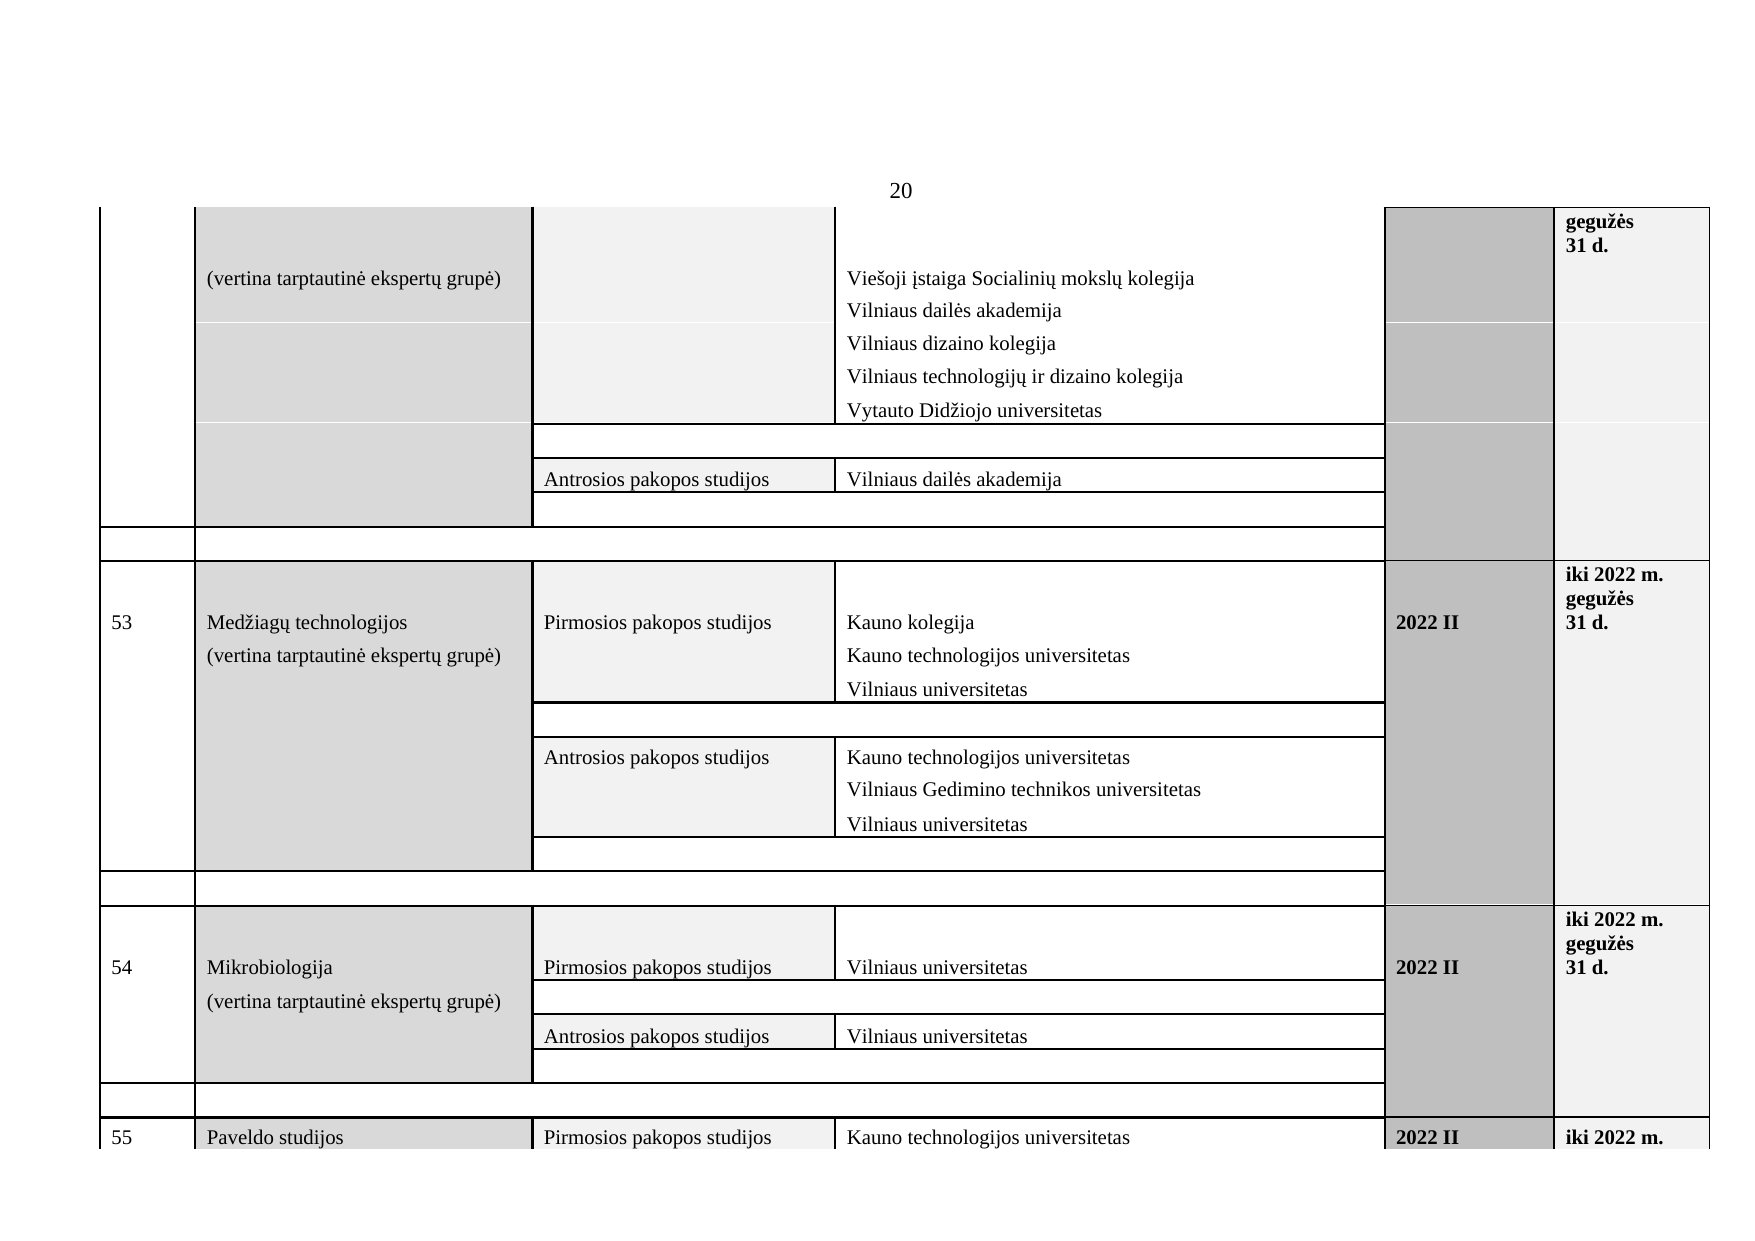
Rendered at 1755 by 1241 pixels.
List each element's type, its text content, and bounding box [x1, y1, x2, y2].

table_cell Antrosios pakopos studijos [534, 738, 834, 769]
table_cell [1386, 457, 1553, 491]
table_cell [101, 388, 194, 422]
table_cell Pirmosios pakopos studijos [534, 907, 834, 979]
table_cell [196, 355, 531, 388]
table_cell [1555, 667, 1709, 701]
table_cell [1555, 457, 1709, 491]
table_cell [196, 423, 531, 457]
table_cell [1555, 423, 1709, 457]
table_cell 2022 II [1386, 906, 1553, 979]
table_cell 53 [101, 562, 194, 634]
table_cell Paveldo studijos [196, 1119, 531, 1149]
table_cell [101, 355, 194, 388]
table_cell Antrosios pakopos studijos [534, 459, 834, 491]
table_cell [196, 801, 531, 836]
table_cell Viešoji įstaiga Socialinių mokslų kolegija [836, 257, 1384, 290]
table_cell [1386, 1082, 1553, 1116]
table_cell Vilniaus Gedimino technikos universitetas [836, 769, 1384, 801]
table_cell [534, 290, 834, 322]
table_cell [1555, 736, 1709, 769]
table_cell Pirmosios pakopos studijos Suma [534, 981, 1384, 1013]
table_cell iki 2022 m. gegužės 31 d. [1555, 906, 1709, 979]
table_cell [1555, 836, 1709, 870]
table_cell Antrosios pakopos studijos Suma [534, 838, 1384, 870]
table_cell Medžiagų technologijos Suma [196, 872, 835, 904]
table_cell [1386, 736, 1553, 769]
table_cell [1555, 1013, 1709, 1048]
table_cell [1555, 769, 1709, 801]
table_cell [101, 736, 194, 769]
table_cell [1386, 491, 1553, 526]
table_cell [101, 836, 194, 870]
table_cell [101, 491, 194, 526]
table_cell [1555, 355, 1709, 388]
table_cell [1386, 667, 1553, 701]
table_cell [533, 1084, 835, 1116]
table_cell [1386, 870, 1553, 904]
table_cell [1386, 1048, 1553, 1082]
table_cell [101, 872, 194, 904]
table_cell Kauno technologijos universitetas [836, 1119, 1384, 1149]
table_cell [1386, 836, 1553, 870]
table_cell [101, 1048, 194, 1082]
table_cell [533, 528, 835, 560]
table_cell [101, 257, 194, 290]
table_cell [196, 207, 531, 257]
table_cell [196, 836, 531, 870]
table_cell [534, 634, 834, 667]
table_cell [534, 355, 834, 388]
table_cell Vilniaus dailės akademija [836, 290, 1384, 322]
table_cell [1555, 870, 1709, 904]
table_cell [1555, 1048, 1709, 1082]
table_cell gegužės 31 d. [1555, 208, 1709, 257]
table_cell 2022 II [1386, 1118, 1553, 1149]
table_cell [835, 528, 1384, 560]
table_cell [101, 528, 194, 560]
table_cell [534, 388, 834, 422]
table_cell 55 [101, 1119, 194, 1149]
table_cell [534, 207, 834, 257]
table_cell Antrosios pakopos studijos Suma [534, 493, 1384, 526]
table_cell [196, 457, 531, 491]
table_cell [1386, 423, 1553, 457]
table_cell Antrosios pakopos studijos [534, 1015, 834, 1048]
table_cell [101, 634, 194, 667]
table_cell [1386, 1013, 1553, 1048]
table_cell [196, 701, 531, 736]
table_cell [101, 457, 194, 491]
table_cell (vertina tarptautinė ekspertų grupė) [196, 979, 531, 1013]
table_cell Vilniaus universitetas [836, 1015, 1384, 1048]
table_cell (vertina tarptautinė ekspertų grupė) [196, 257, 531, 290]
table_cell [1386, 979, 1553, 1013]
table_cell [1386, 769, 1553, 801]
table_cell [1555, 979, 1709, 1013]
table_cell [835, 1084, 1384, 1116]
table_cell [1555, 526, 1709, 560]
table_cell [1555, 1082, 1709, 1116]
table_cell Kauno kolegija [836, 562, 1384, 634]
table_cell [534, 769, 834, 801]
table_cell [196, 388, 531, 422]
table_cell [1555, 323, 1709, 355]
table_cell Mikrobiologija [196, 907, 531, 979]
table_cell [1386, 355, 1553, 388]
table_cell [101, 1084, 194, 1116]
table_cell [196, 736, 531, 769]
table_cell [1386, 801, 1553, 836]
table_cell [1386, 323, 1553, 355]
table_cell Vilniaus dailės akademija [836, 459, 1384, 491]
table_cell [534, 801, 834, 836]
table_cell [534, 323, 834, 355]
table_cell [1386, 208, 1553, 257]
table_cell [101, 290, 194, 322]
table_cell [101, 323, 194, 355]
table_cell [196, 323, 531, 355]
table_cell Vilniaus technologijų ir dizaino kolegija [836, 355, 1384, 388]
table_cell [1386, 634, 1553, 667]
table_cell [1555, 491, 1709, 526]
table_cell [1555, 701, 1709, 736]
table_cell [1386, 526, 1553, 560]
table_cell [196, 667, 531, 701]
table_cell iki 2022 m. gegužės 31 d. [1555, 561, 1709, 634]
table_cell [1386, 701, 1553, 736]
table_cell Medžiagų technologijos [196, 562, 531, 634]
table_cell [534, 667, 834, 701]
table_cell [101, 207, 194, 257]
table_cell [101, 801, 194, 836]
table_cell [1386, 290, 1553, 322]
table_cell Vilniaus dizaino kolegija [836, 323, 1384, 355]
table_cell iki 2022 m. [1555, 1118, 1709, 1149]
table_cell [1555, 257, 1709, 290]
table_cell [196, 1048, 531, 1082]
table_cell Antrosios pakopos studijos Suma [534, 1050, 1384, 1082]
table_cell [836, 207, 1384, 257]
table_cell [196, 491, 531, 526]
table_cell 2022 II [1386, 561, 1553, 634]
table_cell Mikrobiologija Suma [196, 1084, 532, 1116]
table_cell [1555, 634, 1709, 667]
table_cell Pirmosios pakopos studijos [534, 562, 834, 634]
table_cell [534, 257, 834, 290]
table_cell [1386, 257, 1553, 290]
table_cell Pirmosios pakopos studijos [534, 1119, 834, 1149]
table_cell Medijų menas Suma [196, 528, 532, 560]
table_cell [101, 1013, 194, 1048]
table_cell [1386, 388, 1553, 422]
table_cell Vilniaus universitetas [836, 667, 1384, 701]
table_cell Vytauto Didžiojo universitetas [836, 388, 1384, 422]
table_cell 54 [101, 907, 194, 979]
table_cell Kauno technologijos universitetas [836, 634, 1384, 667]
table_cell Pirmosios pakopos studijos Suma [534, 704, 1384, 736]
table_cell Kauno technologijos universitetas [836, 738, 1384, 769]
table_cell [835, 872, 1384, 904]
table_cell [1555, 801, 1709, 836]
table_cell [196, 1013, 531, 1048]
table_cell Vilniaus universitetas [836, 801, 1384, 836]
table_cell (vertina tarptautinė ekspertų grupė) [196, 634, 531, 667]
table_cell [101, 769, 194, 801]
table_cell [101, 423, 194, 457]
table_cell [196, 769, 531, 801]
table_cell [101, 979, 194, 1013]
table_cell [196, 290, 531, 322]
table_cell [1555, 290, 1709, 322]
table_cell Vilniaus universitetas [836, 907, 1384, 979]
table_cell Pirmosios pakopos studijos Suma [534, 425, 1384, 457]
table_cell [1555, 388, 1709, 422]
table_cell [101, 667, 194, 701]
table_cell [101, 701, 194, 736]
